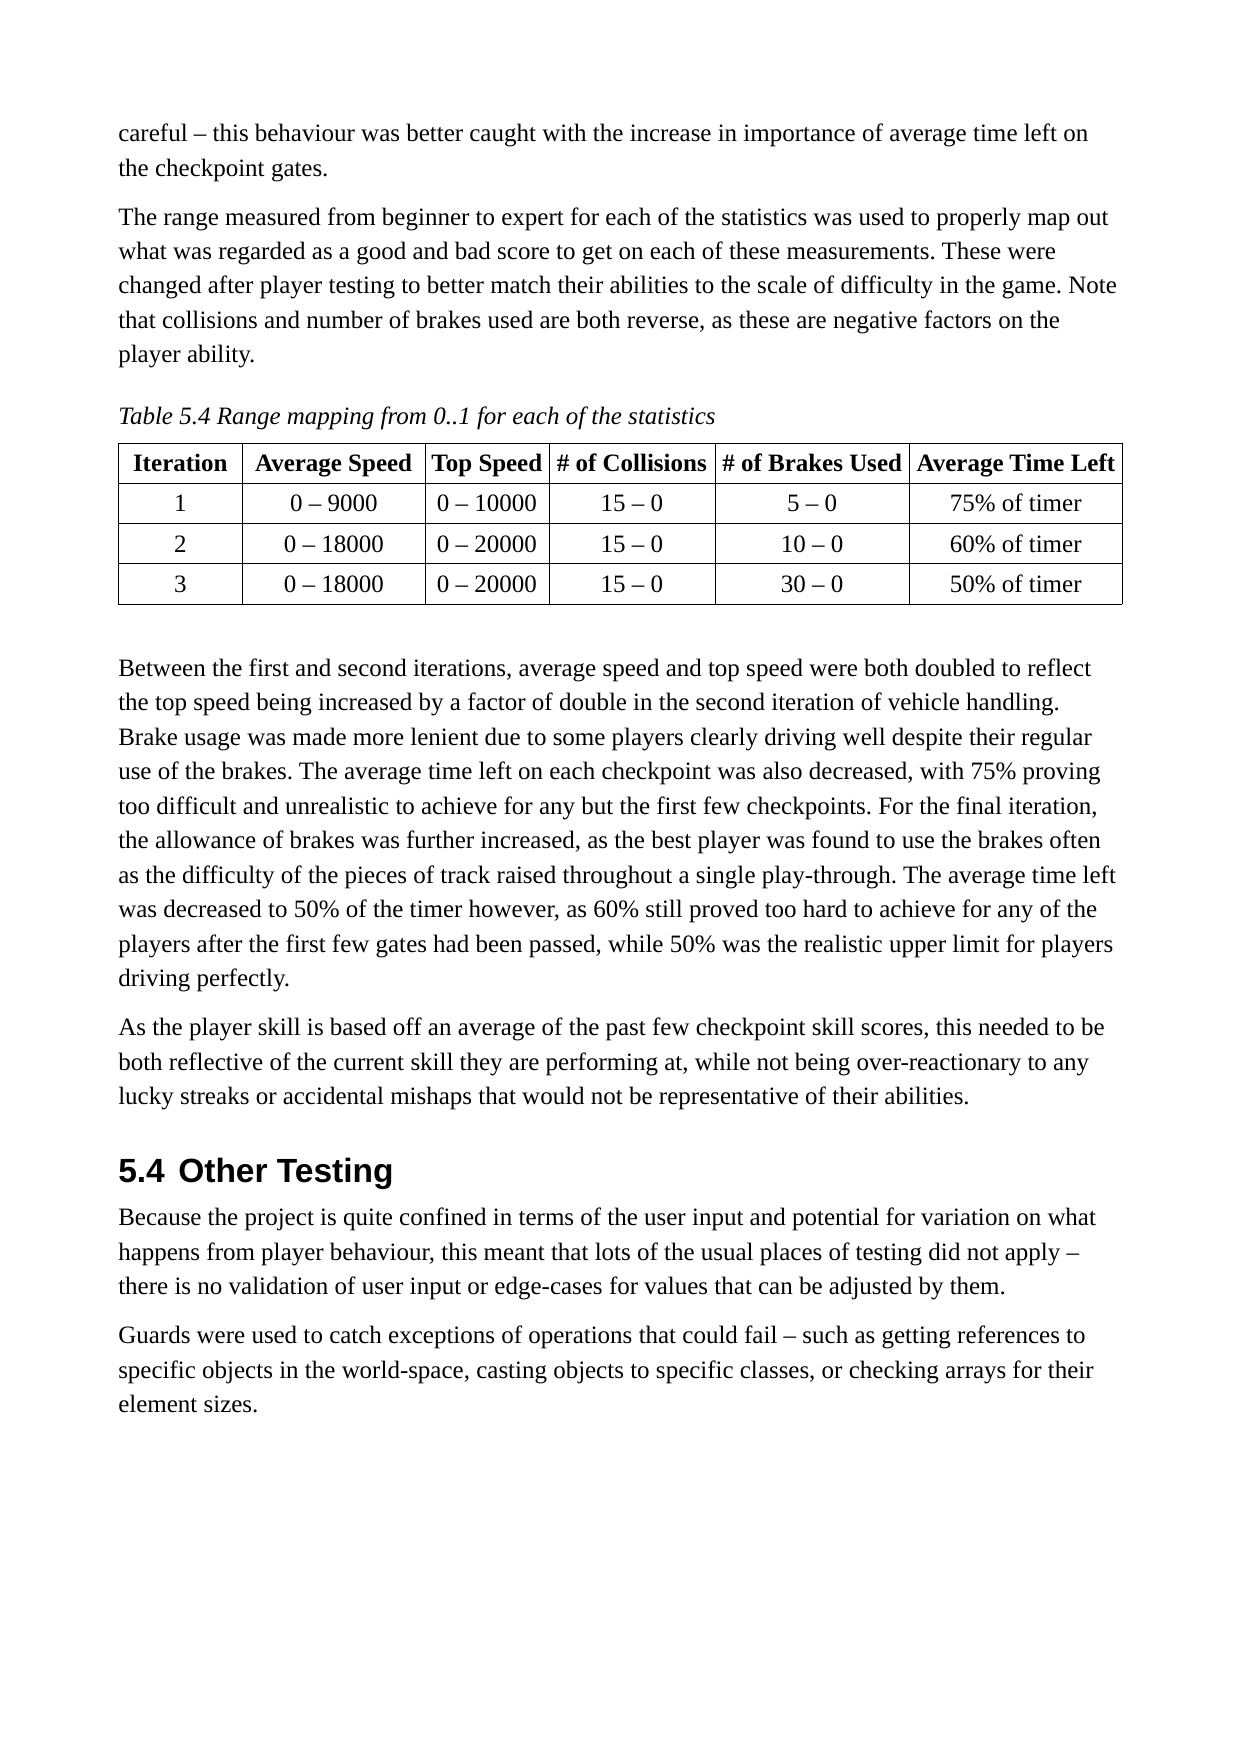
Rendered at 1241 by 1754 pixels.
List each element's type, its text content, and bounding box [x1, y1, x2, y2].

table_cell 75% of timer [910, 484, 1122, 523]
table_cell 0 – 20000 [426, 524, 549, 563]
table_header Average Time Left [910, 444, 1122, 483]
text Guards were used to catch exceptions of operations that could fail – such as getting references to specific objects in the world-space, casting objects to specific classes, or checking arrays for their element sizes. [118, 1320, 1122, 1418]
table_cell 50% of timer [910, 564, 1122, 604]
table_header Iteration [119, 444, 242, 483]
table_cell 0 – 20000 [426, 564, 549, 604]
table_cell 5 – 0 [716, 484, 909, 523]
table_cell 15 – 0 [550, 524, 715, 563]
text As the player skill is based off an average of the past few checkpoint skill scores, this needed to be both reflective of the current skill they are performing at, while not being over-reactionary to any lucky streaks or accidental mishaps that would not be representative of their abilities. [118, 1012, 1122, 1110]
table_header # of Brakes Used [716, 444, 909, 483]
subtitle Other Testing [118, 1151, 1122, 1190]
text careful – this behaviour was better caught with the increase in importance of average time left on the checkpoint gates. [118, 118, 1122, 181]
table_cell 60% of timer [910, 524, 1122, 563]
table_cell 1 [119, 484, 242, 523]
table_cell 15 – 0 [550, 484, 715, 523]
table_cell 0 – 18000 [243, 564, 425, 604]
table_header Average Speed [243, 444, 425, 483]
table_cell 0 – 9000 [243, 484, 425, 523]
text The range measured from beginner to expert for each of the statistics was used to properly map out what was regarded as a good and bad score to get on each of these measurements. These were changed after player testing to better match their abilities to the scale of difficulty in the game. Note that collisions and number of brakes used are both reverse, as these are negative factors on the player ability. [118, 202, 1122, 368]
table_cell 10 – 0 [716, 524, 909, 563]
table_header Top Speed [426, 444, 549, 483]
table_cell 3 [119, 564, 242, 604]
text Table 5.4 Range mapping from 0..1 for each of the statistics [118, 401, 1122, 430]
text Between the first and second iterations, average speed and top speed were both doubled to reflect the top speed being increased by a factor of double in the second iteration of vehicle handling. Brake usage was made more lenient due to some players clearly driving well despite their regular use of the brakes. The average time left on each checkpoint was also decreased, with 75% proving too difficult and unrealistic to achieve for any but the first few checkpoints. For the final iteration, the allowance of brakes was further increased, as the best player was found to use the brakes often as the difficulty of the pieces of track raised throughout a single play-through. The average time left was decreased to 50% of the timer however, as 60% still proved too hard to achieve for any of the players after the first few gates had been passed, while 50% was the realistic upper limit for players driving perfectly. [118, 653, 1122, 992]
table_cell 0 – 10000 [426, 484, 549, 523]
table_cell 0 – 18000 [243, 524, 425, 563]
table_header # of Collisions [550, 444, 715, 483]
table_cell 15 – 0 [550, 564, 715, 604]
text Because the project is quite confined in terms of the user input and potential for variation on what happens from player behaviour, this meant that lots of the usual places of testing did not apply – there is no validation of user input or edge-cases for values that can be adjusted by them. [118, 1202, 1122, 1300]
table_cell 30 – 0 [716, 564, 909, 604]
table_cell 2 [119, 524, 242, 563]
